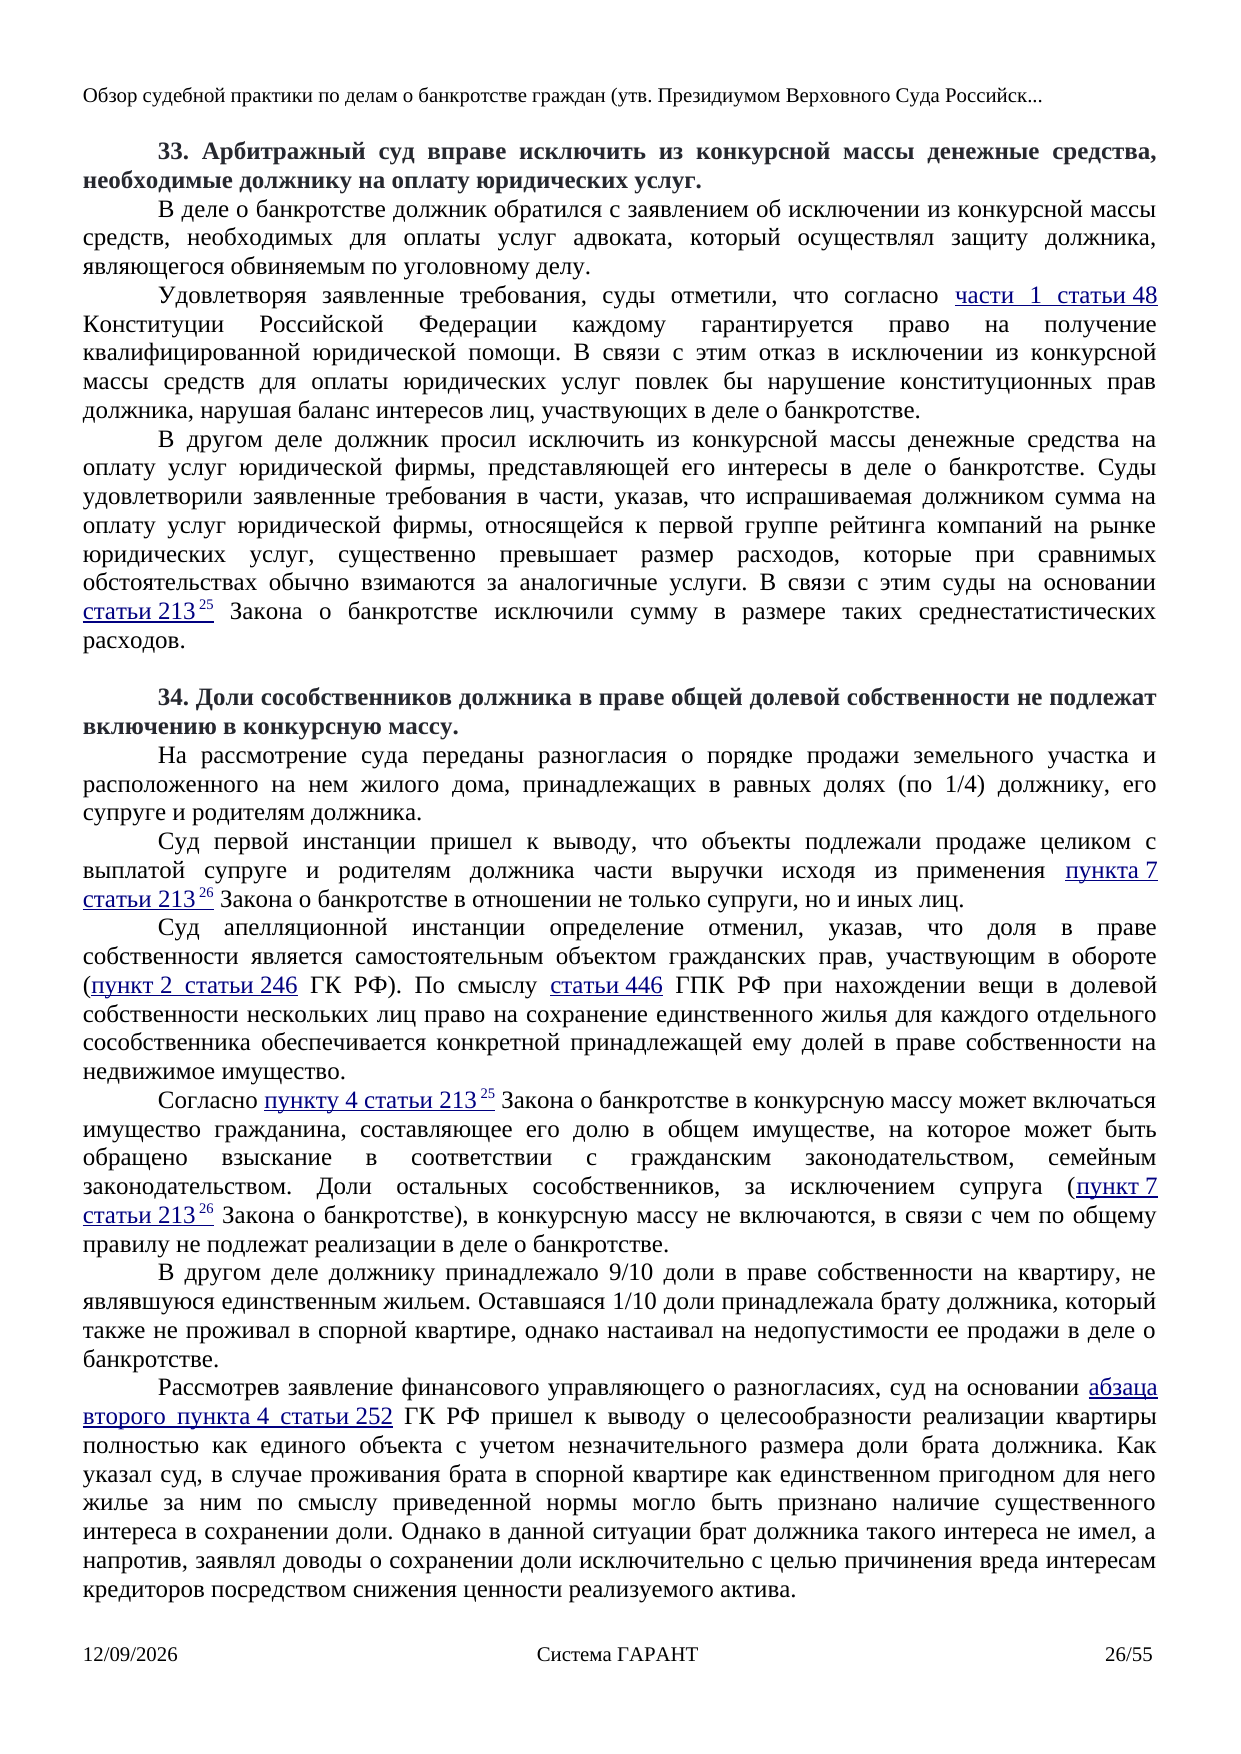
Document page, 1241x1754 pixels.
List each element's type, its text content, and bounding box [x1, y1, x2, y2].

text Суд первой инстанции пришел к выводу, что объекты подлежали продаже целиком с выплатой супруге и родителям должника части выручки исходя из применения пункта 7 статьи 213 26 Закона о банкротстве в отношении не только супруги, но и иных лиц. [83, 826, 1157, 912]
text Удовлетворяя заявленные требования, суды отметили, что согласно части 1 статьи 48 Конституции Российской Федерации каждому гарантируется право на получение квалифицированной юридической помощи. В связи с этим отказ в исключении из конкурсной массы средств для оплаты юридических услуг повлек бы нарушение конституционных прав должника, нарушая баланс интересов лиц, участвующих в деле о банкротстве. [83, 280, 1157, 424]
text В деле о банкротстве должник обратился с заявлением об исключении из конкурсной массы средств, необходимых для оплаты услуг адвоката, который осуществлял защиту должника, являющегося обвиняемым по уголовному делу. [83, 194, 1157, 280]
text В другом деле должнику принадлежало 9/10 доли в праве собственности на квартиру, не являвшуюся единственным жильем. Оставшаяся 1/10 доли принадлежала брату должника, который также не проживал в спорной квартире, однако настаивал на недопустимости ее продажи в деле о банкротстве. [83, 1257, 1157, 1372]
text Согласно пункту 4 статьи 213 25 Закона о банкротстве в конкурсную массу может включаться имущество гражданина, составляющее его долю в общем имуществе, на которое может быть обращено взыскание в соответствии с гражданским законодательством, семейным законодательством. Доли остальных сособственников, за исключением супруга (пункт 7 статьи 213 26 Закона о банкротстве), в конкурсную массу не включаются, в связи с чем по общему правилу не подлежат реализации в деле о банкротстве. [83, 1085, 1157, 1257]
text 34. Доли сособственников должника в праве общей долевой собственности не подлежат включению в конкурсную массу. [83, 682, 1157, 740]
text Суд апелляционной инстанции определение отменил, указав, что доля в праве собственности является самостоятельным объектом гражданских прав, участвующим в обороте (пункт 2 статьи 246 ГК РФ). По смыслу статьи 446 ГПК РФ при нахождении вещи в долевой собственности нескольких лиц право на сохранение единственного жилья для каждого отдельного сособственника обеспечивается конкретной принадлежащей ему долей в праве собственности на недвижимое имущество. [83, 912, 1157, 1085]
text На рассмотрение суда переданы разногласия о порядке продажи земельного участка и расположенного на нем жилого дома, принадлежащих в равных долях (по 1/4) должнику, его супруге и родителям должника. [83, 740, 1157, 826]
text В другом деле должник просил исключить из конкурсной массы денежные средства на оплату услуг юридической фирмы, представляющей его интересы в деле о банкротстве. Суды удовлетворили заявленные требования в части, указав, что испрашиваемая должником сумма на оплату услуг юридической фирмы, относящейся к первой группе рейтинга компаний на рынке юридических услуг, существенно превышает размер расходов, которые при сравнимых обстоятельствах обычно взимаются за аналогичные услуги. В связи с этим суды на основании статьи 213 25 Закона о банкротстве исключили сумму в размере таких среднестатистических расходов. [83, 424, 1157, 654]
text 33. Арбитражный суд вправе исключить из конкурсной массы денежные средства, необходимые должнику на оплату юридических услуг. [83, 136, 1157, 194]
text Рассмотрев заявление финансового управляющего о разногласиях, суд на основании абзаца второго пункта 4 статьи 252 ГК РФ пришел к выводу о целесообразности реализации квартиры полностью как единого объекта с учетом незначительного размера доли брата должника. Как указал суд, в случае проживания брата в спорной квартире как единственном пригодном для него жилье за ним по смыслу приведенной нормы могло быть признано наличие существенного интереса в сохранении доли. Однако в данной ситуации брат должника такого интереса не имел, а напротив, заявлял доводы о сохранении доли исключительно с целью причинения вреда интересам кредиторов посредством снижения ценности реализуемого актива. [83, 1372, 1157, 1602]
